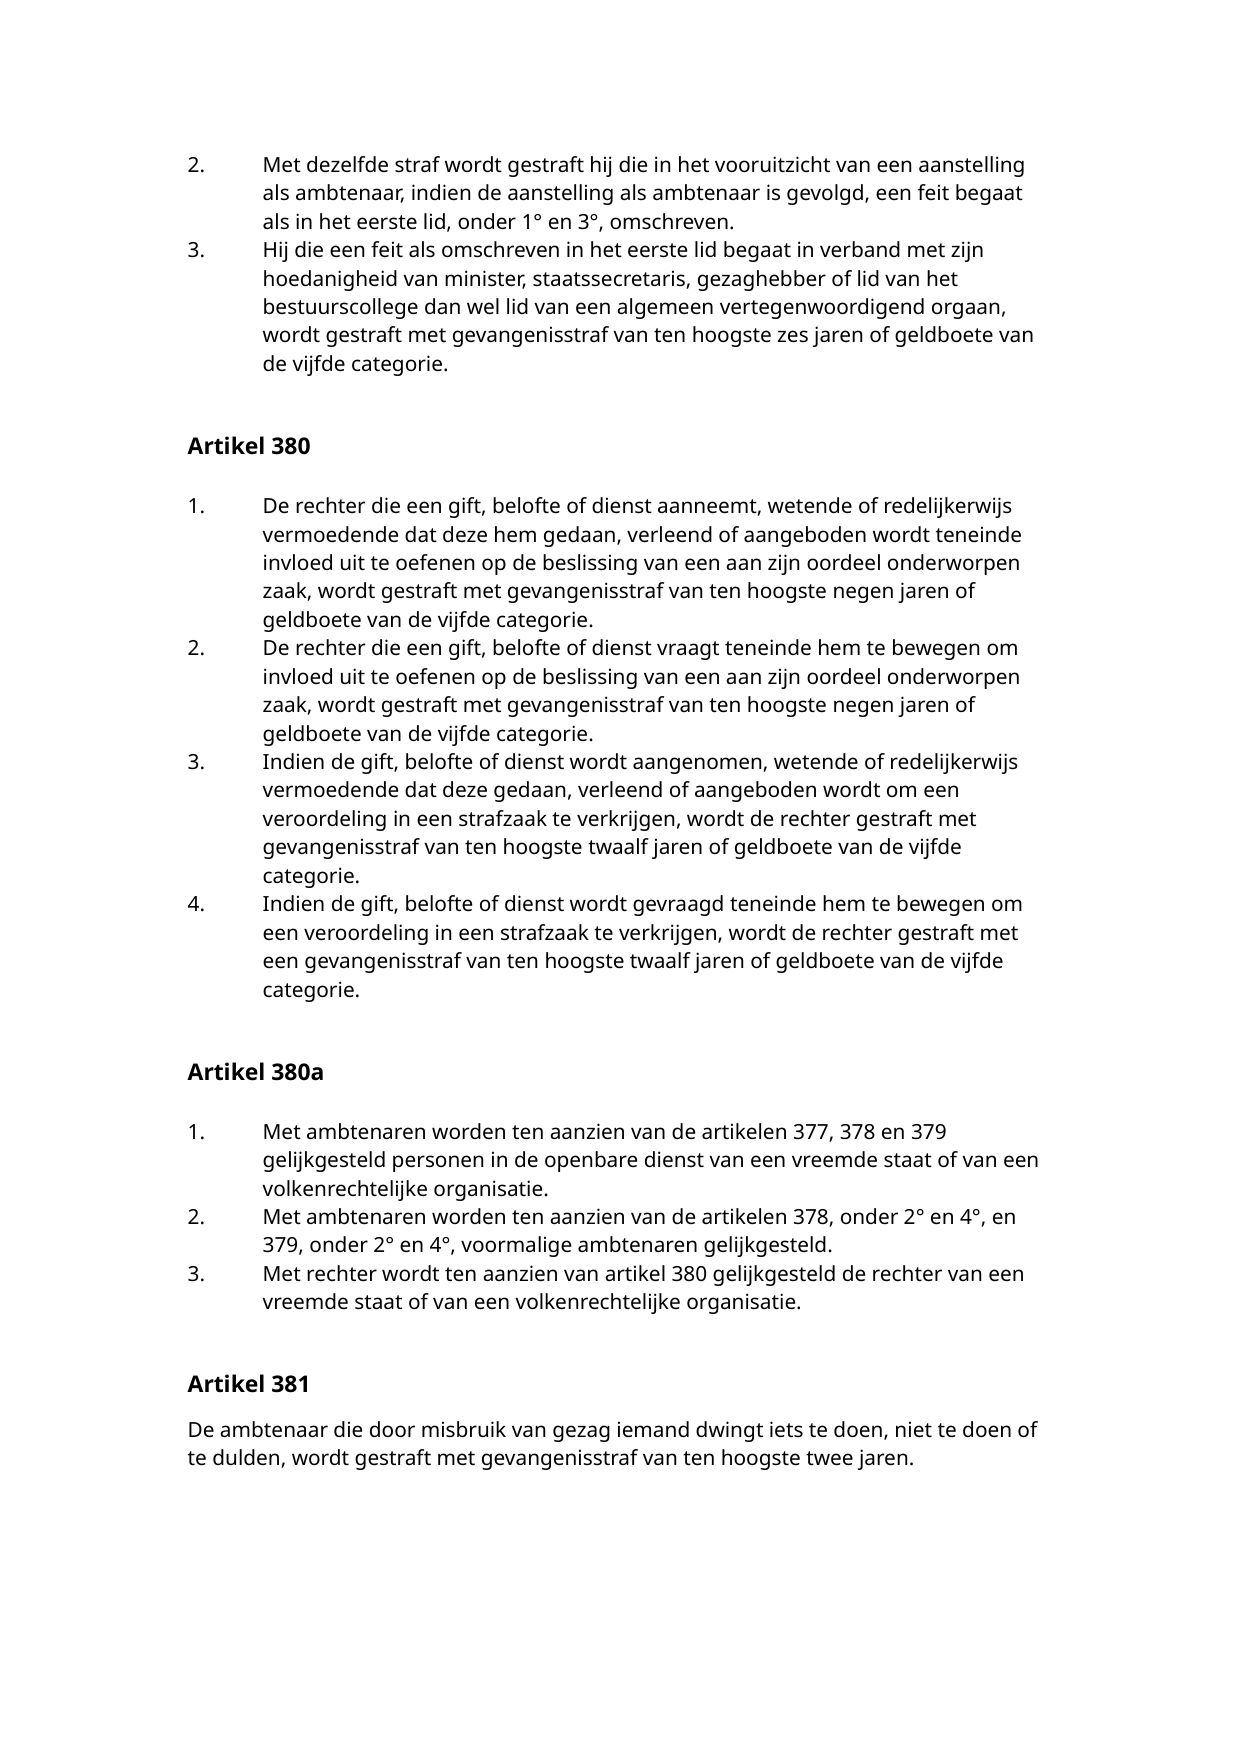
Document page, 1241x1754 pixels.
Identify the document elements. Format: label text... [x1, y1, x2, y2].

list Met dezelfde straf wordt gestraft hij die in het vooruitzicht van een aanstelling als ambtenaar, indien de aanstelling als ambtenaar is gevolgd, een feit begaat als in het eerste lid, onder 1° en 3°, omschreven. [187, 150, 1053, 235]
list Indien de gift, belofte of dienst wordt gevraagd teneinde hem te bewegen om een veroordeling in een strafzaak te verkrijgen, wordt de rechter gestraft met een gevangenisstraf van ten hoogste twaalf jaren of geldboete van de vijfde categorie. [187, 889, 1053, 1003]
list Met rechter wordt ten aanzien van artikel 380 gelijkgesteld de rechter van een vreemde staat of van een volkenrechtelijke organisatie. [187, 1259, 1053, 1316]
subtitle Artikel 380 [187, 430, 1053, 461]
list Hij die een feit als omschreven in het eerste lid begaat in verband met zijn hoedanigheid van minister, staatssecretaris, gezaghebber of lid van het bestuurscollege dan wel lid van een algemeen vertegenwoordigend orgaan, wordt gestraft met gevangenisstraf van ten hoogste zes jaren of geldboete van de vijfde categorie. [187, 235, 1053, 377]
list De rechter die een gift, belofte of dienst vraagt teneinde hem te bewegen om invloed uit te oefenen op de beslissing van een aan zijn oordeel onderworpen zaak, wordt gestraft met gevangenisstraf van ten hoogste negen jaren of geldboete van de vijfde categorie. [187, 633, 1053, 747]
text De ambtenaar die door misbruik van gezag iemand dwingt iets te doen, niet te doen of te dulden, wordt gestraft met gevangenisstraf van ten hoogste twee jaren. [187, 1415, 1053, 1472]
list Met ambtenaren worden ten aanzien van de artikelen 377, 378 en 379 gelijkgesteld personen in de openbare dienst van een vreemde staat of van een volkenrechtelijke organisatie. [187, 1117, 1053, 1202]
list Met ambtenaren worden ten aanzien van de artikelen 378, onder 2° en 4°, en 379, onder 2° en 4°, voormalige ambtenaren gelijkgesteld. [187, 1202, 1053, 1259]
subtitle Artikel 381 [187, 1368, 1053, 1400]
list De rechter die een gift, belofte of dienst aanneemt, wetende of redelijkerwijs vermoedende dat deze hem gedaan, verleend of aangeboden wordt teneinde invloed uit te oefenen op de beslissing van een aan zijn oordeel onderworpen zaak, wordt gestraft met gevangenisstraf van ten hoogste negen jaren of geldboete van de vijfde categorie. [187, 491, 1053, 633]
list Indien de gift, belofte of dienst wordt aangenomen, wetende of redelijkerwijs vermoedende dat deze gedaan, verleend of aangeboden wordt om een veroordeling in een strafzaak te verkrijgen, wordt de rechter gestraft met gevangenisstraf van ten hoogste twaalf jaren of geldboete van de vijfde categorie. [187, 747, 1053, 889]
subtitle Artikel 380a [187, 1056, 1053, 1087]
